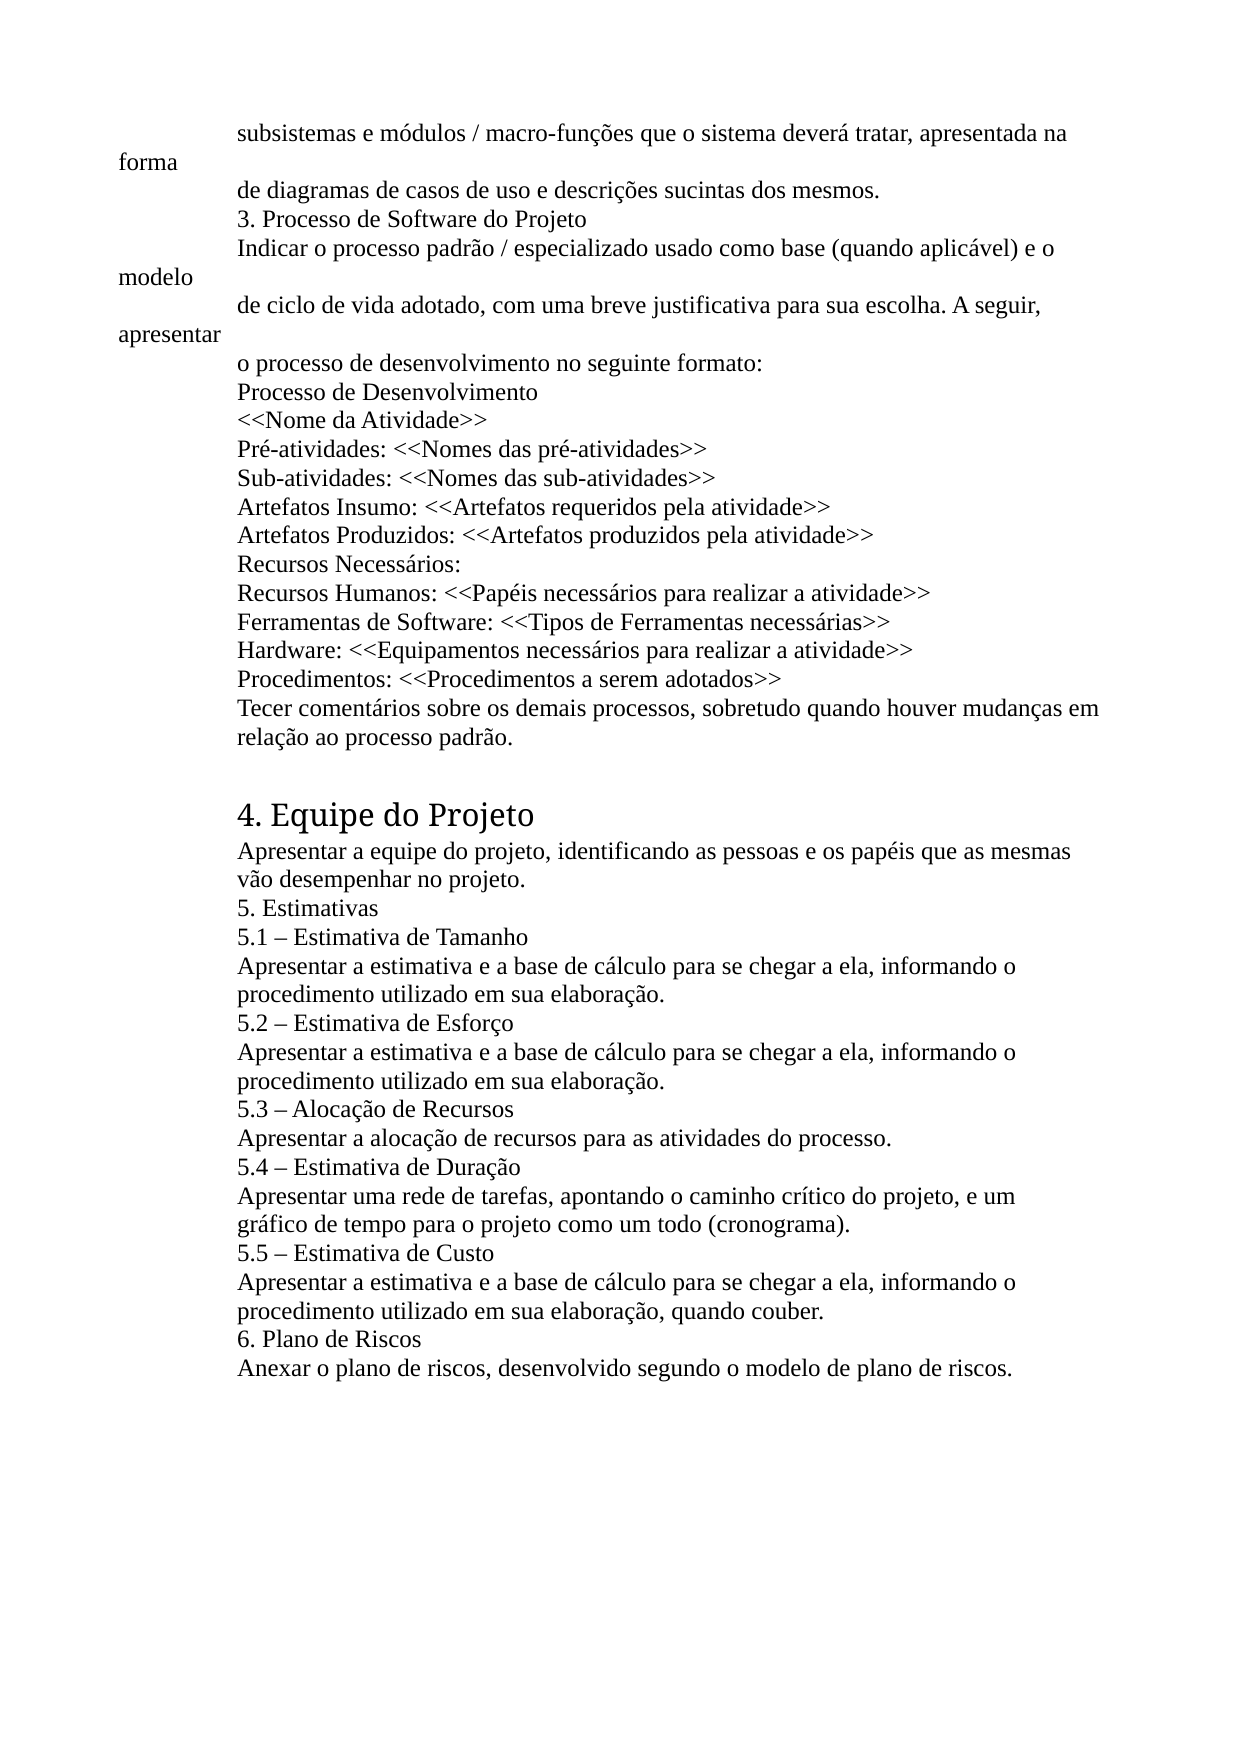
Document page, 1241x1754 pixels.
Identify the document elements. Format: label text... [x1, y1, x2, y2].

text procedimento utilizado em sua elaboração, quando couber. [118, 1296, 1122, 1324]
text Apresentar a equipe do projeto, identificando as pessoas e os papéis que as mesmas [118, 836, 1122, 864]
text Tecer comentários sobre os demais processos, sobretudo quando houver mudanças em [118, 693, 1122, 722]
text procedimento utilizado em sua elaboração. [118, 1066, 1122, 1094]
text Anexar o plano de riscos, desenvolvido segundo o modelo de plano de riscos. [118, 1353, 1122, 1382]
text Pré-atividades: <<Nomes das pré-atividades>> [118, 434, 1122, 463]
text 5.5 – Estimativa de Custo [118, 1238, 1122, 1267]
text vão desempenhar no projeto. [118, 864, 1122, 893]
text Apresentar a estimativa e a base de cálculo para se chegar a ela, informando o [118, 1037, 1122, 1066]
text o processo de desenvolvimento no seguinte formato: [118, 348, 1122, 377]
text Sub-atividades: <<Nomes das sub-atividades>> [118, 463, 1122, 492]
text procedimento utilizado em sua elaboração. [118, 979, 1122, 1008]
text Hardware: <<Equipamentos necessários para realizar a atividade>> [118, 636, 1122, 664]
text Artefatos Insumo: <<Artefatos requeridos pela atividade>> [118, 492, 1122, 521]
text 5.1 – Estimativa de Tamanho [118, 922, 1122, 951]
text Procedimentos: <<Procedimentos a serem adotados>> [118, 664, 1122, 693]
text Processo de Desenvolvimento [118, 377, 1122, 406]
text 6. Plano de Riscos [118, 1324, 1122, 1353]
text Apresentar uma rede de tarefas, apontando o caminho crítico do projeto, e um [118, 1181, 1122, 1209]
text 3. Processo de Software do Projeto [118, 204, 1122, 233]
text 5.4 – Estimativa de Duração [118, 1152, 1122, 1181]
text Apresentar a alocação de recursos para as atividades do processo. [118, 1123, 1122, 1152]
text de diagramas de casos de uso e descrições sucintas dos mesmos. [118, 176, 1122, 204]
text Apresentar a estimativa e a base de cálculo para se chegar a ela, informando o [118, 1267, 1122, 1296]
text relação ao processo padrão. [118, 722, 1122, 751]
text 5.3 – Alocação de Recursos [118, 1094, 1122, 1123]
text 5.2 – Estimativa de Esforço [118, 1008, 1122, 1037]
text Recursos Humanos: <<Papéis necessários para realizar a atividade>> [118, 578, 1122, 607]
text Recursos Necessários: [118, 549, 1122, 578]
text Ferramentas de Software: <<Tipos de Ferramentas necessárias>> [118, 607, 1122, 636]
text Artefatos Produzidos: <<Artefatos produzidos pela atividade>> [118, 521, 1122, 549]
text 5. Estimativas [118, 893, 1122, 922]
text Apresentar a estimativa e a base de cálculo para se chegar a ela, informando o [118, 951, 1122, 979]
text de ciclo de vida adotado, com uma breve justificativa para sua escolha. A seguir, apresentar [118, 291, 1122, 348]
text <<Nome da Atividade>> [118, 406, 1122, 434]
text subsistemas e módulos / macro-funções que o sistema deverá tratar, apresentada na forma [118, 118, 1122, 176]
text gráfico de tempo para o projeto como um todo (cronograma). [118, 1209, 1122, 1238]
text 4. Equipe do Projeto [118, 793, 1122, 836]
text Indicar o processo padrão / especializado usado como base (quando aplicável) e o modelo [118, 233, 1122, 291]
